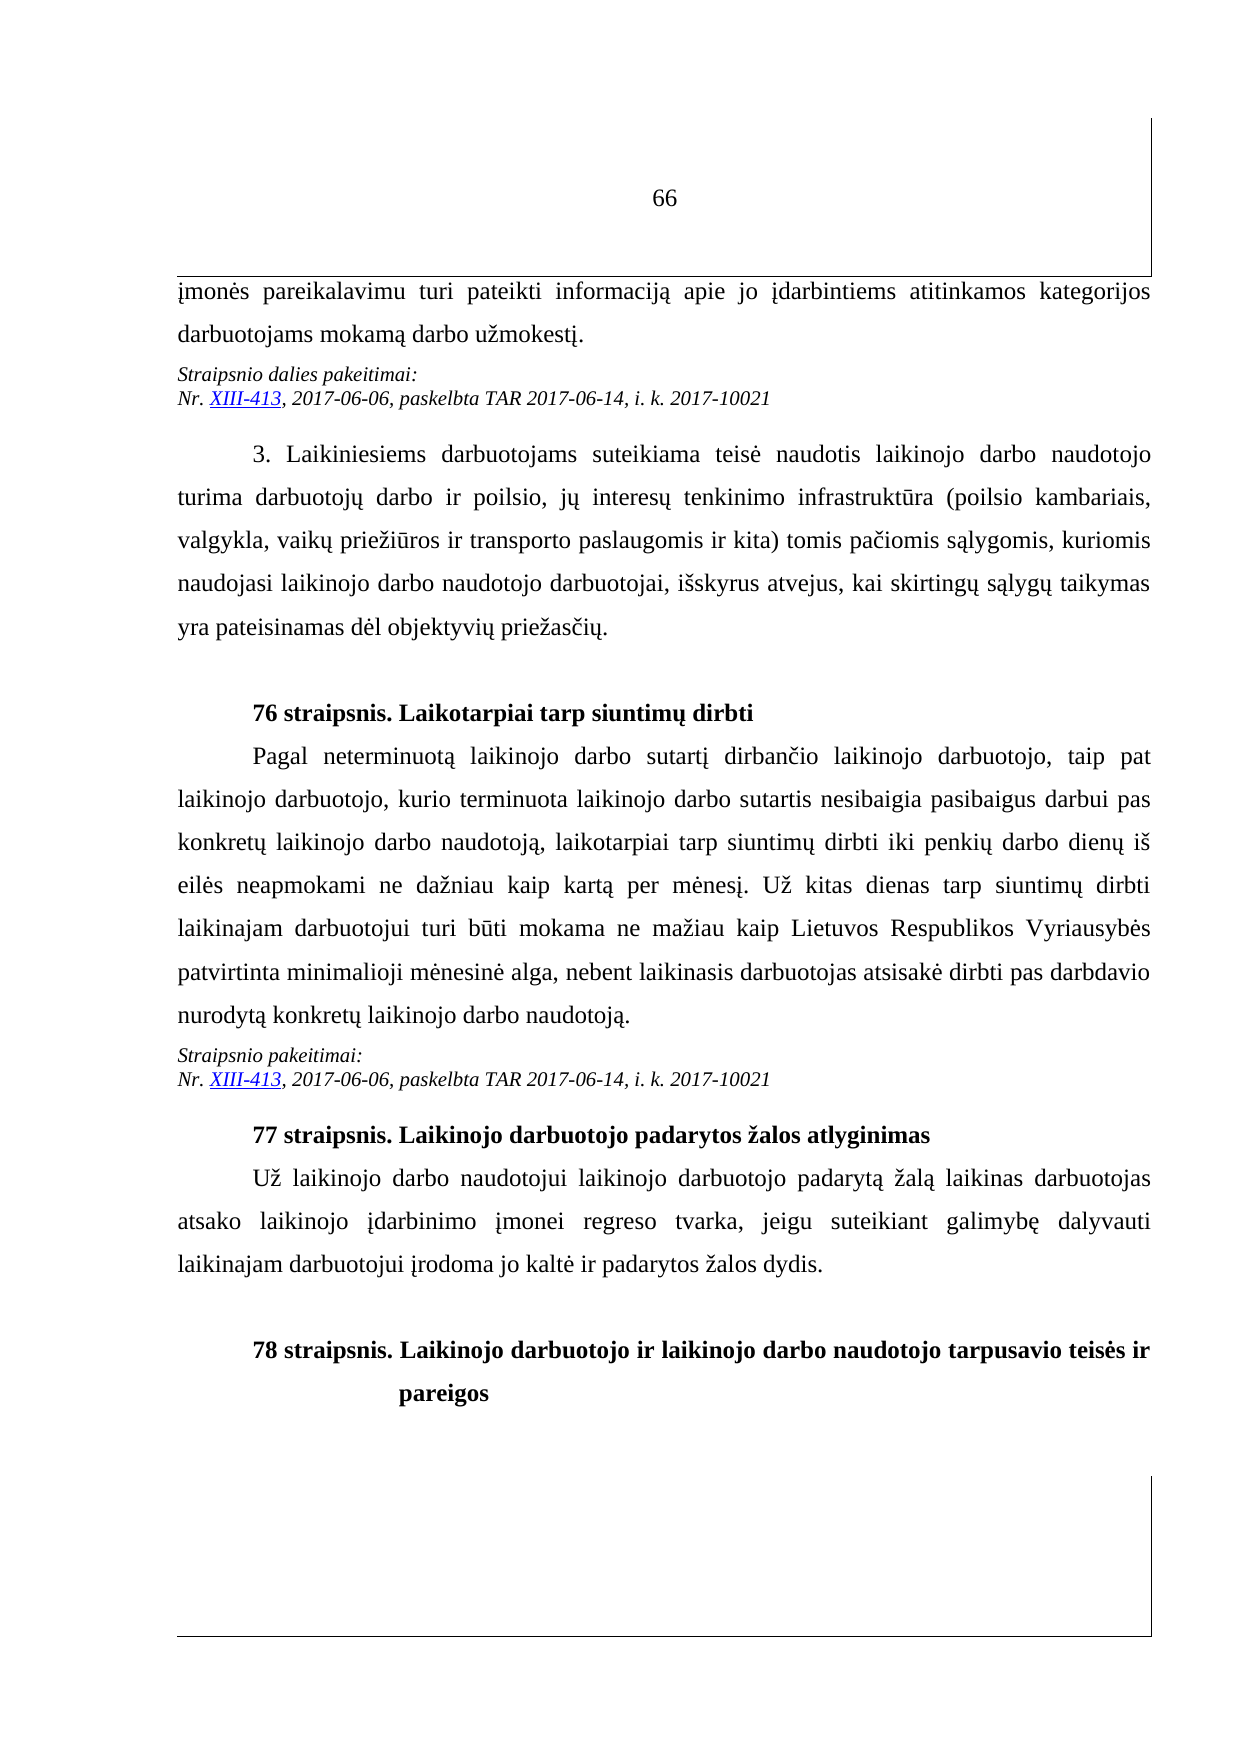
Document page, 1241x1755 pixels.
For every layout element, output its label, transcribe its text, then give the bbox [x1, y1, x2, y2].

text 3. Laikiniesiems darbuotojams suteikiama teisė naudotis laikinojo darbo naudotojo turima darbuotojų darbo ir poilsio, jų interesų tenkinimo infrastruktūra (poilsio kambariais, valgykla, vaikų priežiūros ir transporto paslaugomis ir kita) tomis pačiomis sąlygomis, kuriomis naudojasi laikinojo darbo naudotojo darbuotojai, išskyrus atvejus, kai skirtingų sąlygų taikymas yra pateisinamas dėl objektyvių priežasčių. [177, 439, 1152, 640]
text Nr. XIII-413, 2017-06-06, paskelbta TAR 2017-06-14, i. k. 2017-10021 [177, 1067, 1152, 1091]
text Straipsnio dalies pakeitimai: [177, 362, 1152, 386]
text Straipsnio pakeitimai: [177, 1043, 1152, 1067]
text Už laikinojo darbo naudotojui laikinojo darbuotojo padarytą žalą laikinas darbuotojas atsako laikinojo įdarbinimo įmonei regreso tvarka, jeigu suteikiant galimybę dalyvauti laikinajam darbuotojui įrodoma jo kaltė ir padarytos žalos dydis. [177, 1163, 1152, 1278]
subtitle 77 straipsnis. Laikinojo darbuotojo padarytos žalos atlyginimas [252, 1120, 1152, 1148]
text įmonės pareikalavimu turi pateikti informaciją apie jo įdarbintiems atitinkamos kategorijos darbuotojams mokamą darbo užmokestį. [177, 276, 1152, 348]
text 76 straipsnis. Laikotarpiai tarp siuntimų dirbti [177, 698, 1152, 727]
subtitle 78 straipsnis. Laikinojo darbuotojo ir laikinojo darbo naudotojo tarpusavio teisės ir pareigos [252, 1335, 1152, 1407]
text Nr. XIII-413, 2017-06-06, paskelbta TAR 2017-06-14, i. k. 2017-10021 [177, 386, 1152, 410]
text Pagal neterminuotą laikinojo darbo sutartį dirbančio laikinojo darbuotojo, taip pat laikinojo darbuotojo, kurio terminuota laikinojo darbo sutartis nesibaigia pasibaigus darbui pas konkretų laikinojo darbo naudotoją, laikotarpiai tarp siuntimų dirbti iki penkių darbo dienų iš eilės neapmokami ne dažniau kaip kartą per mėnesį. Už kitas dienas tarp siuntimų dirbti laikinajam darbuotojui turi būti mokama ne mažiau kaip Lietuvos Respublikos Vyriausybės patvirtinta minimalioji mėnesinė alga, nebent laikinasis darbuotojas atsisakė dirbti pas darbdavio nurodytą konkretų laikinojo darbo naudotoją. [177, 741, 1152, 1028]
